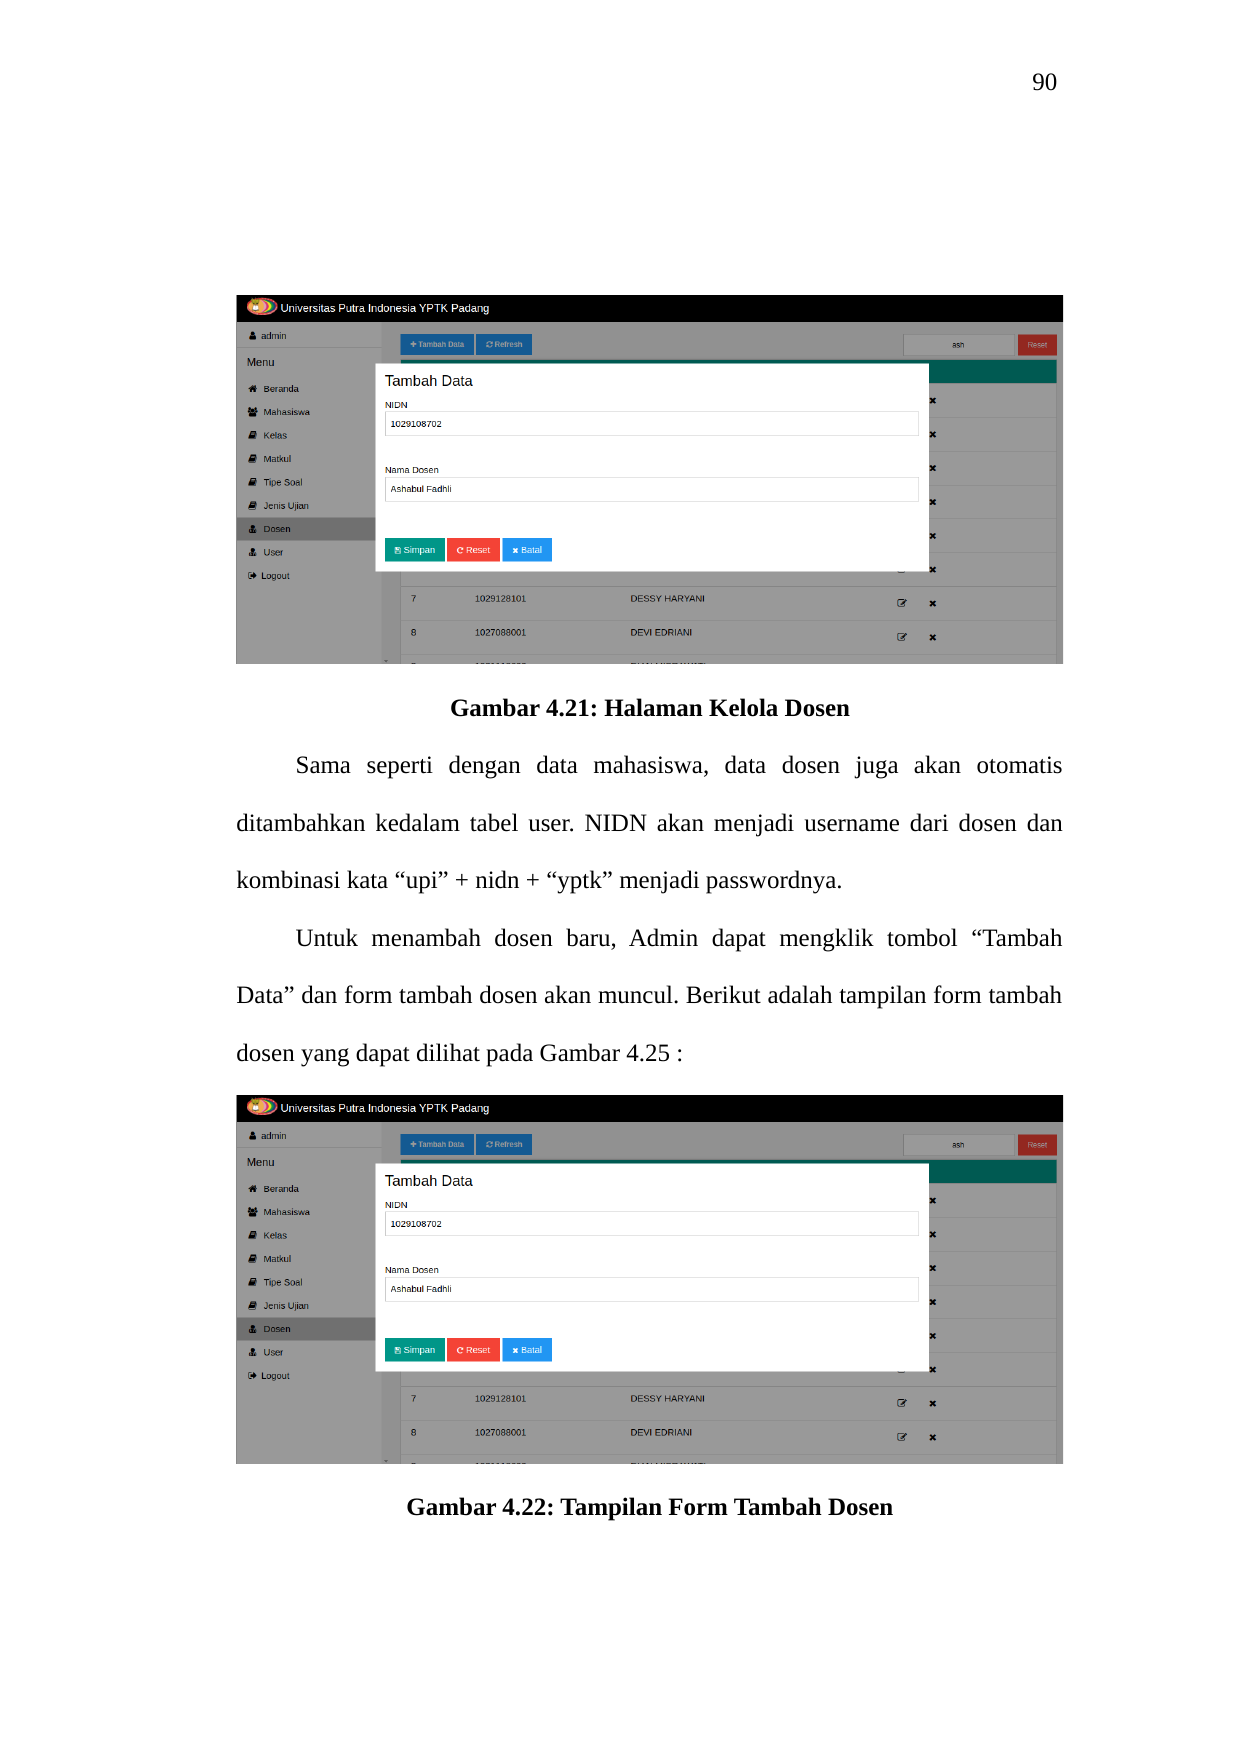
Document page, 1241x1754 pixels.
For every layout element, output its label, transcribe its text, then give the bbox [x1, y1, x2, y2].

text Sama seperti dengan data mahasiswa, data dosen juga akan otomatis ditambahkan kedalam tabel user. NIDN akan menjadi username dari dosen dan kombinasi kata “upi” + nidn + “yptk” menjadi passwordnya. [236, 750, 1063, 894]
picture [236, 1095, 1064, 1464]
text Untuk menambah dosen baru, Admin dapat mengklik tombol “Tambah Data” dan form tambah dosen akan muncul. Berikut adalah tampilan form tambah dosen yang dapat dilihat pada Gambar 4.25 : [236, 923, 1063, 1066]
text Gambar 4.21: Halaman Kelola Dosen [236, 664, 1063, 721]
text Gambar 4.22: Tampilan Form Tambah Dosen [236, 1464, 1063, 1521]
picture [236, 295, 1064, 664]
